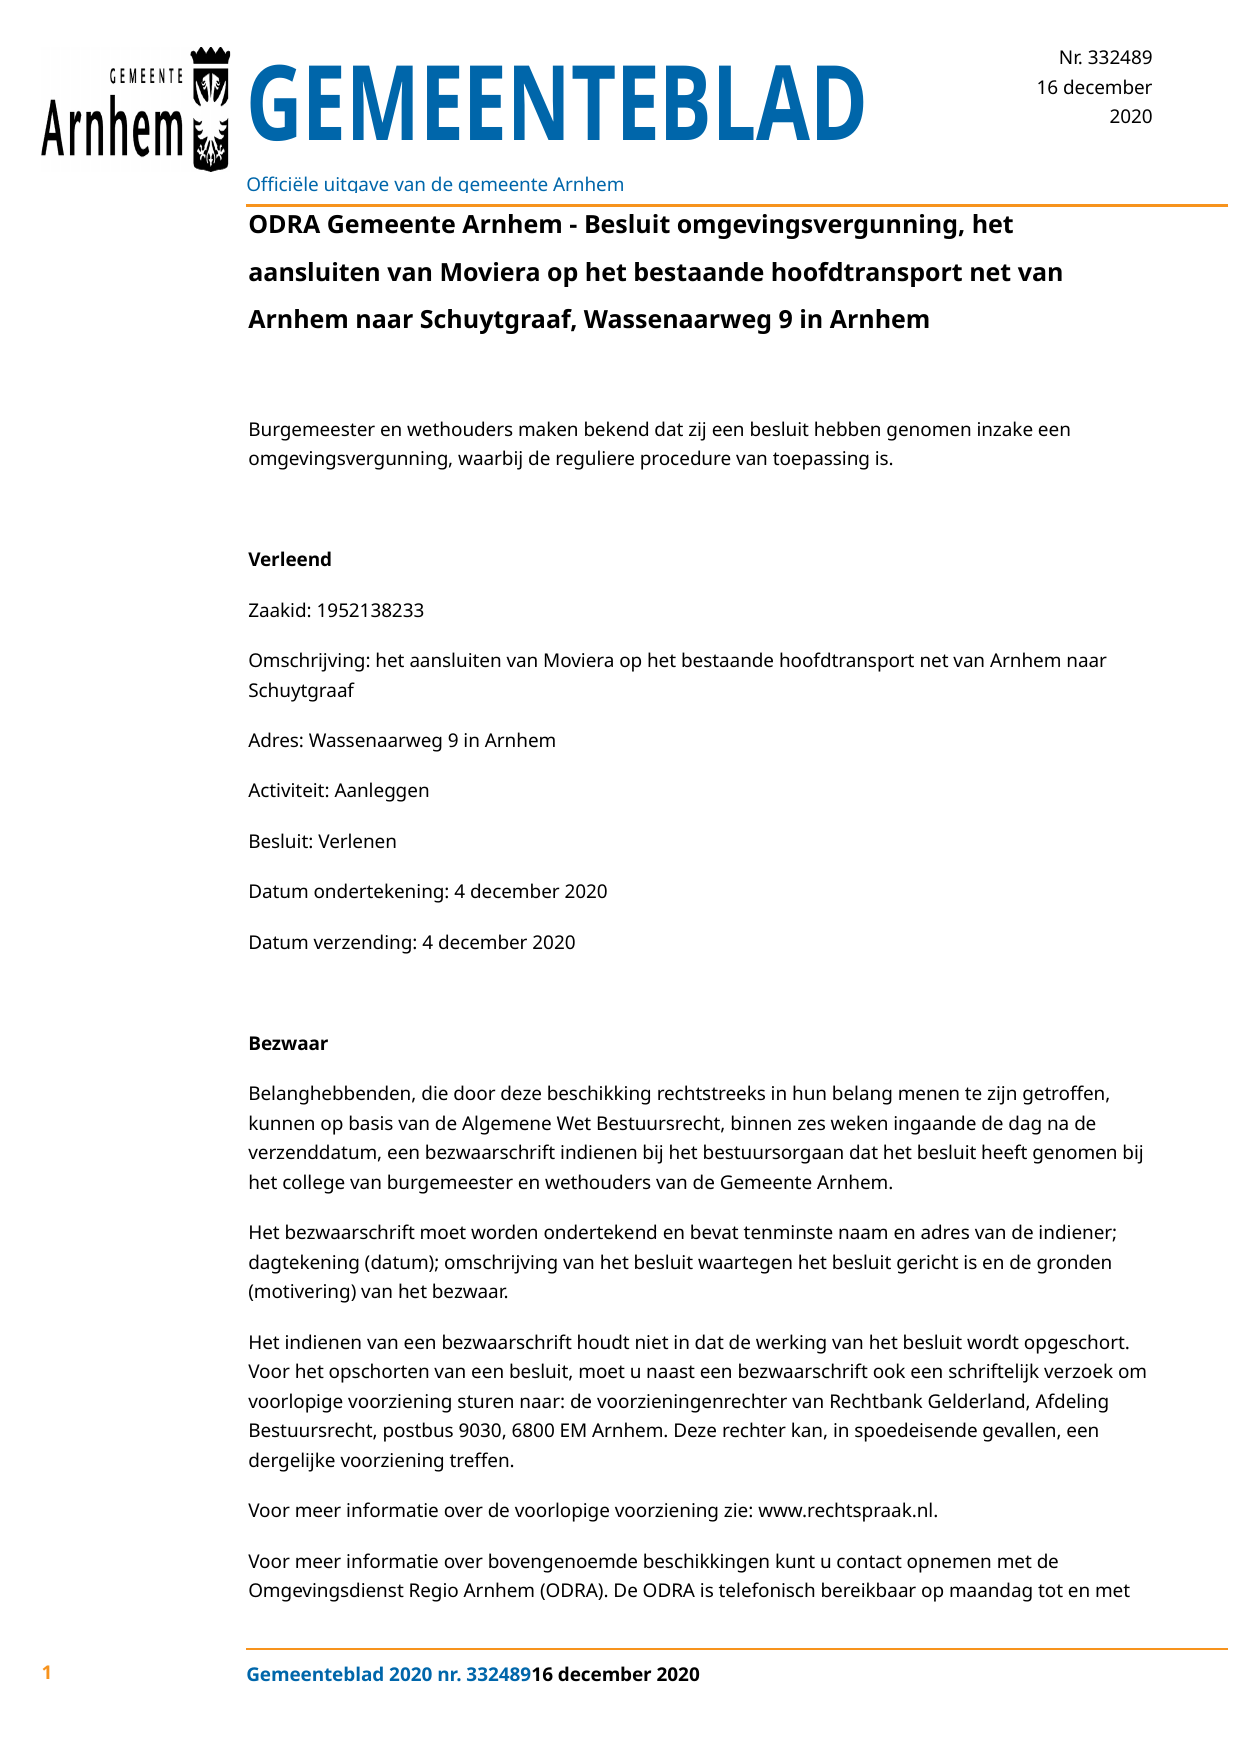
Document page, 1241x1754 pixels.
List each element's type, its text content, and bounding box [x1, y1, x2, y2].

text Belanghebbenden, die door deze beschikking rechtstreeks in hun belang menen te zijn getroffen, kunnen op basis van de Algemene Wet Bestuursrecht, binnen zes weken ingaande de dag na de verzenddatum, een bezwaarschrift indienen bij het bestuursorgaan dat het besluit heeft genomen bij het college van burgemeester en wethouders van de Gemeente Arnhem. [248, 1080, 1152, 1194]
text Adres: Wassenaarweg 9 in Arnhem [248, 727, 1152, 753]
text Voor meer informatie over de voorlopige voorziening zie: www.rechtspraak.nl. [248, 1498, 1152, 1523]
text Voor meer informatie over bovengenoemde beschikkingen kunt u contact opnemen met de Omgevingsdienst Regio Arnhem (ODRA). De ODRA is telefonisch bereikbaar op maandag tot en met [248, 1548, 1152, 1603]
text Het bezwaarschrift moet worden ondertekend en bevat tenminste naam en adres van de indiener; dagtekening (datum); omschrijving van het besluit waartegen het besluit gericht is en de gronden (motivering) van het bezwaar. [248, 1219, 1152, 1304]
text Datum verzending: 4 december 2020 [248, 929, 1152, 954]
text Het indienen van een bezwaarschrift houdt niet in dat de werking van het besluit wordt opgeschort. Voor het opschorten van een besluit, moet u naast een bezwaarschrift ook een schriftelijk verzoek om voorlopige voorziening sturen naar: de voorzieningenrechter van Rechtbank Gelderland, Afdeling Bestuursrecht, postbus 9030, 6800 EM Arnhem. Deze rechter kan, in spoedeisende gevallen, een dergelijke voorziening treffen. [248, 1329, 1152, 1473]
text ODRA Gemeente Arnhem - Besluit omgevingsvergunning, het aansluiten van Moviera op het bestaande hoofdtransport net van Arnhem naar Schuytgraaf, Wassenaarweg 9 in Arnhem [248, 207, 1152, 336]
text Bezwaar [248, 1030, 1152, 1055]
text Activiteit: Aanleggen [248, 778, 1152, 803]
text Omschrijving: het aansluiten van Moviera op het bestaande hoofdtransport net van Arnhem naar Schuytgraaf [248, 647, 1152, 702]
text Datum ondertekening: 4 december 2020 [248, 878, 1152, 904]
picture [41, 47, 231, 172]
text Zaakid: 1952138233 [248, 597, 1152, 622]
text Verleend [248, 546, 1152, 572]
text Besluit: Verlenen [248, 828, 1152, 854]
text Burgemeester en wethouders maken bekend dat zij een besluit hebben genomen inzake een omgevingsvergunning, waarbij de reguliere procedure van toepassing is. [248, 416, 1152, 471]
